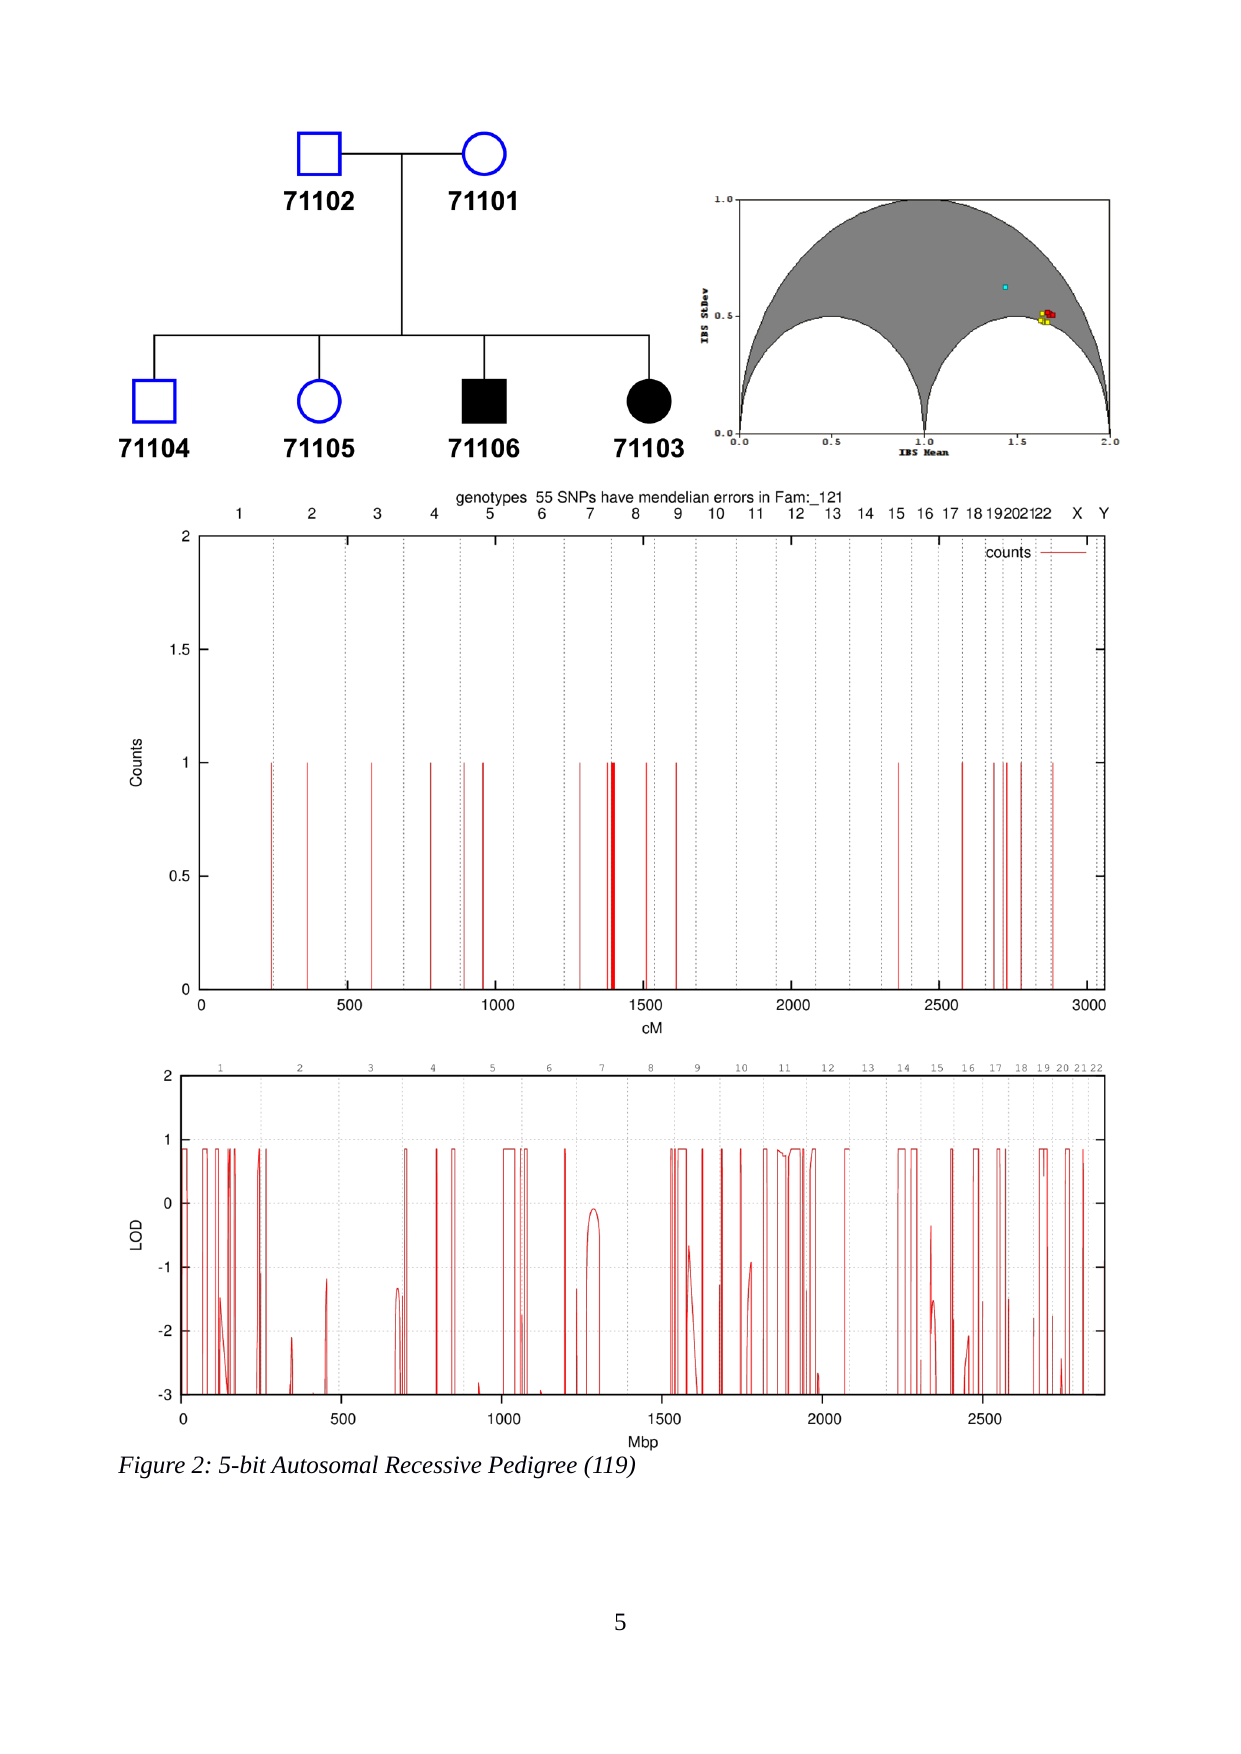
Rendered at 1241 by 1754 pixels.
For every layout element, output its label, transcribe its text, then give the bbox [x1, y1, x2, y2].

text Figure 2: 5-bit Autosomal Recessive Pedigree (119) [118, 1451, 1122, 1479]
picture [118, 130, 1123, 1451]
